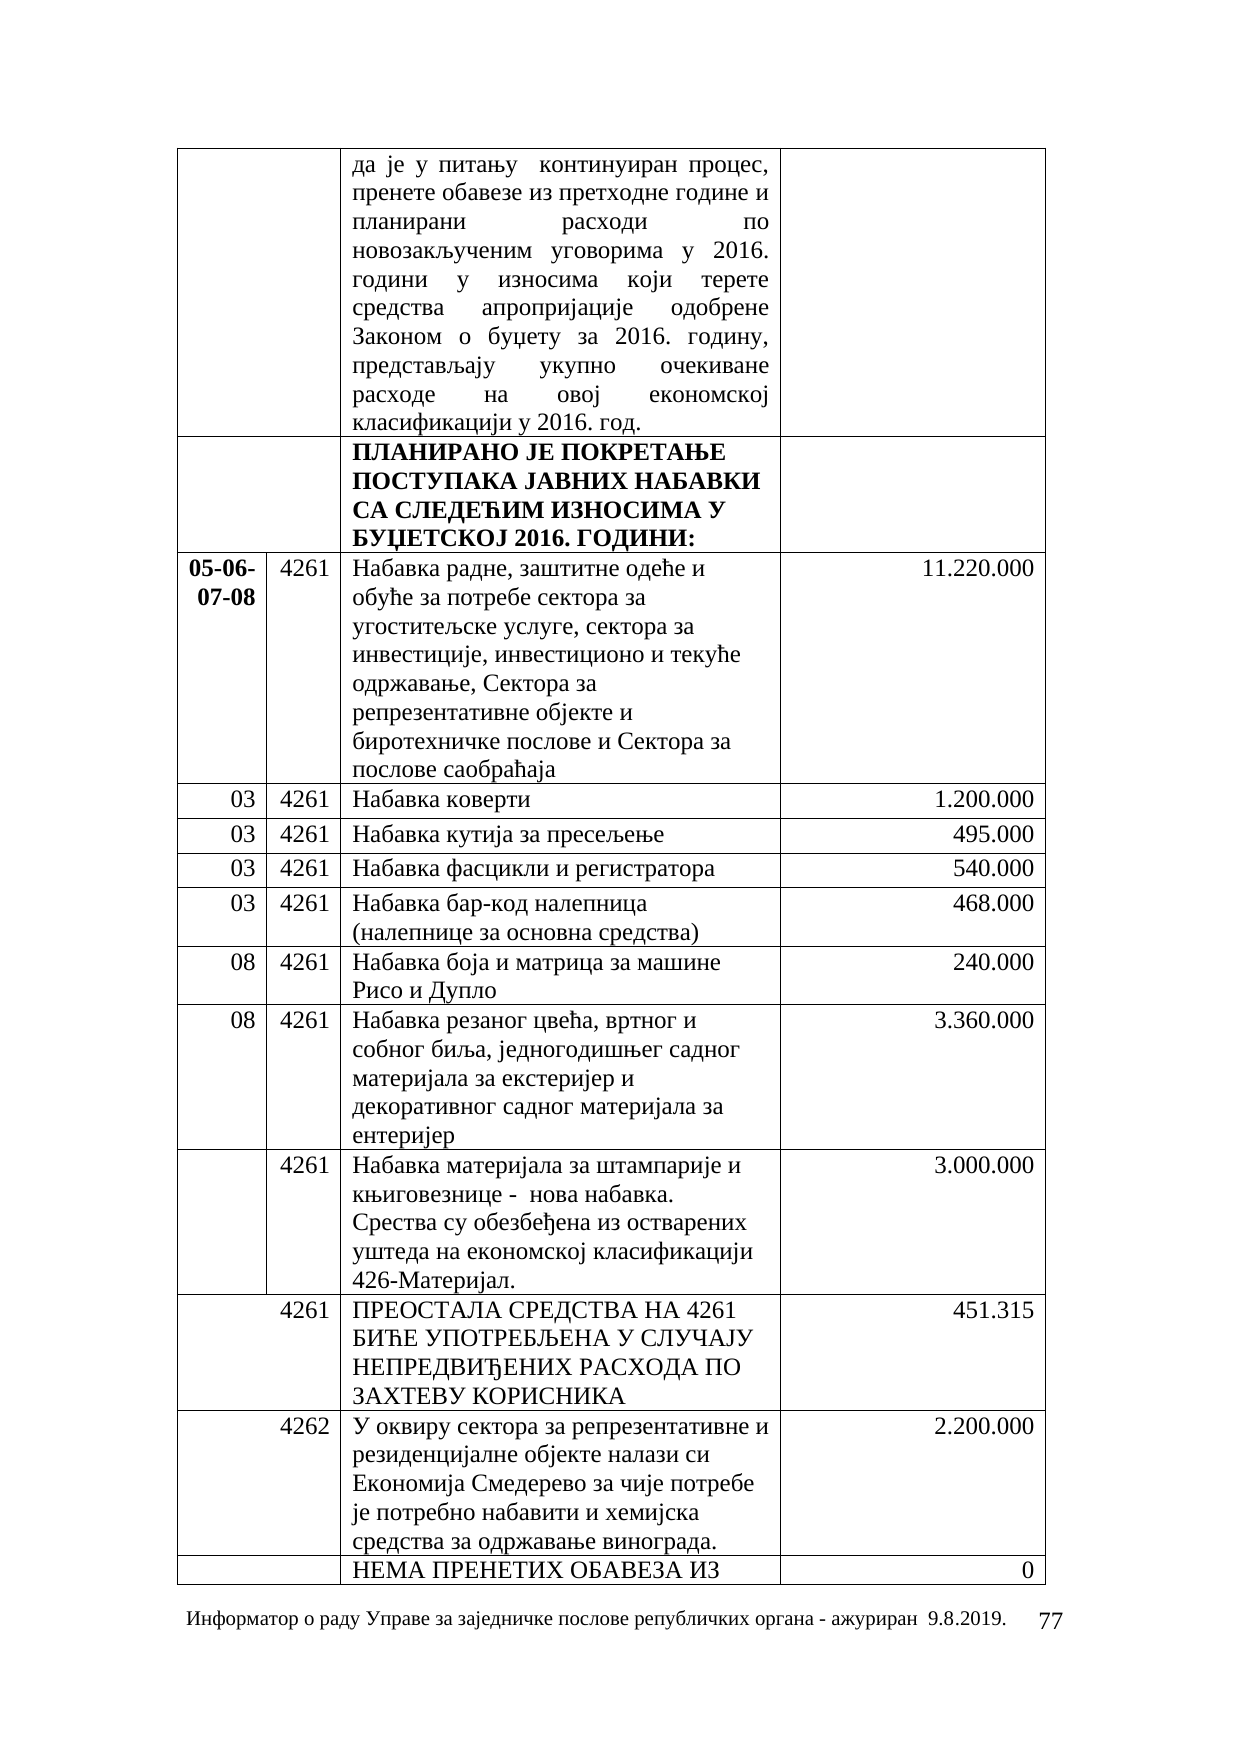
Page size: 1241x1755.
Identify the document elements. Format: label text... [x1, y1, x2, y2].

table_cell 2.200.000 [781, 1411, 1045, 1554]
table_cell 4261 [267, 888, 340, 946]
table_cell [178, 437, 340, 552]
table_cell 0 [781, 1556, 1045, 1584]
table_cell 03 [178, 784, 266, 818]
table_cell ПРЕОСТАЛА СРЕДСТВА НА 4261 БИЋЕ УПОТРЕБЉЕНА У СЛУЧАЈУ НЕПРЕДВИЂЕНИХ РАСХОДА ПО ЗАХТЕВУ КОРИСНИКА [341, 1295, 780, 1410]
table_cell Набавка резаног цвећа, вртног и собног биља, једногодишњег садног материјала за екстеријер и декоративног садног материјала за ентеријер [341, 1005, 780, 1149]
table_cell Набавка радне, заштитне одеће и обуће за потребе сектора за угоститељске услуге, сектора за инвестиције, инвестиционо и текуће одржавање, Сектора за репрезентативне објекте и биротехничке послове и Сектора за послове саобраћаја [341, 553, 780, 783]
table_cell 4261 [267, 784, 340, 818]
table_cell Набавка материјала за штампарије и књиговезнице - нова набавка. Срества су обезбеђена из остварених уштеда на економској класификацији 426-Материјал. [341, 1150, 780, 1294]
table_cell 1.200.000 [781, 784, 1045, 818]
table_cell 468.000 [781, 888, 1045, 946]
table_cell 4262 [178, 1411, 340, 1554]
table_cell 4261 [267, 553, 340, 783]
table_cell 08 [178, 947, 266, 1004]
table_cell 11.220.000 [781, 553, 1045, 783]
table_cell 4261 [267, 1005, 340, 1149]
table_cell 03 [178, 819, 266, 852]
table_cell 08 [178, 1005, 266, 1149]
table_cell [178, 1556, 340, 1584]
table_cell НЕМА ПРЕНЕТИХ ОБАВЕЗА ИЗ [341, 1556, 780, 1584]
table_cell Набавка боја и матрица за машине Рисо и Дупло [341, 947, 780, 1004]
table_cell 4261 [267, 947, 340, 1004]
table_cell Набавка бар-код налепница (налепнице за основна средства) [341, 888, 780, 946]
table_cell 4261 [267, 854, 340, 887]
table_cell [178, 1150, 266, 1294]
table_cell 03 [178, 854, 266, 887]
table_cell Набавка коверти [341, 784, 780, 818]
table_cell 3.360.000 [781, 1005, 1045, 1149]
table_cell 4261 [178, 1295, 340, 1410]
table_cell 4261 [267, 1150, 340, 1294]
table_cell 05-06-07-08 [178, 553, 266, 783]
table_cell [781, 437, 1045, 552]
table_cell 03 [178, 888, 266, 946]
table_cell ПЛАНИРАНО ЈЕ ПОКРЕТАЊЕ ПОСТУПАКА ЈАВНИХ НАБАВКИ СА СЛЕДЕЋИМ ИЗНОСИМА У БУЏЕТСКОЈ 2016. ГОДИНИ: [341, 437, 780, 552]
table_cell Набавка фасцикли и регистратора [341, 854, 780, 887]
table_cell 451.315 [781, 1295, 1045, 1410]
table_cell 4261 [267, 819, 340, 852]
table_cell 540.000 [781, 854, 1045, 887]
table_cell Набавка кутија за пресељење [341, 819, 780, 852]
table_cell [178, 149, 340, 436]
table_cell 3.000.000 [781, 1150, 1045, 1294]
table_cell 240.000 [781, 947, 1045, 1004]
table_cell У оквиру сектора за репрезентативне и резиденцијалне објекте налази си Економија Смедерево за чије потребе је потребно набавити и хемијска средства за одржавање винограда. [341, 1411, 780, 1554]
table_cell да је у питању континуиран процес, пренете обавезе из претходне године и планирани расходи по новозакљученим уговорима у 2016. години у износима који терете средства апропријације одобрене Законом о буџету за 2016. годину, представљају укупно очекиване расходе на овој економској класификацији у 2016. год. [341, 149, 780, 436]
table_cell 495.000 [781, 819, 1045, 852]
table_cell [781, 149, 1045, 436]
